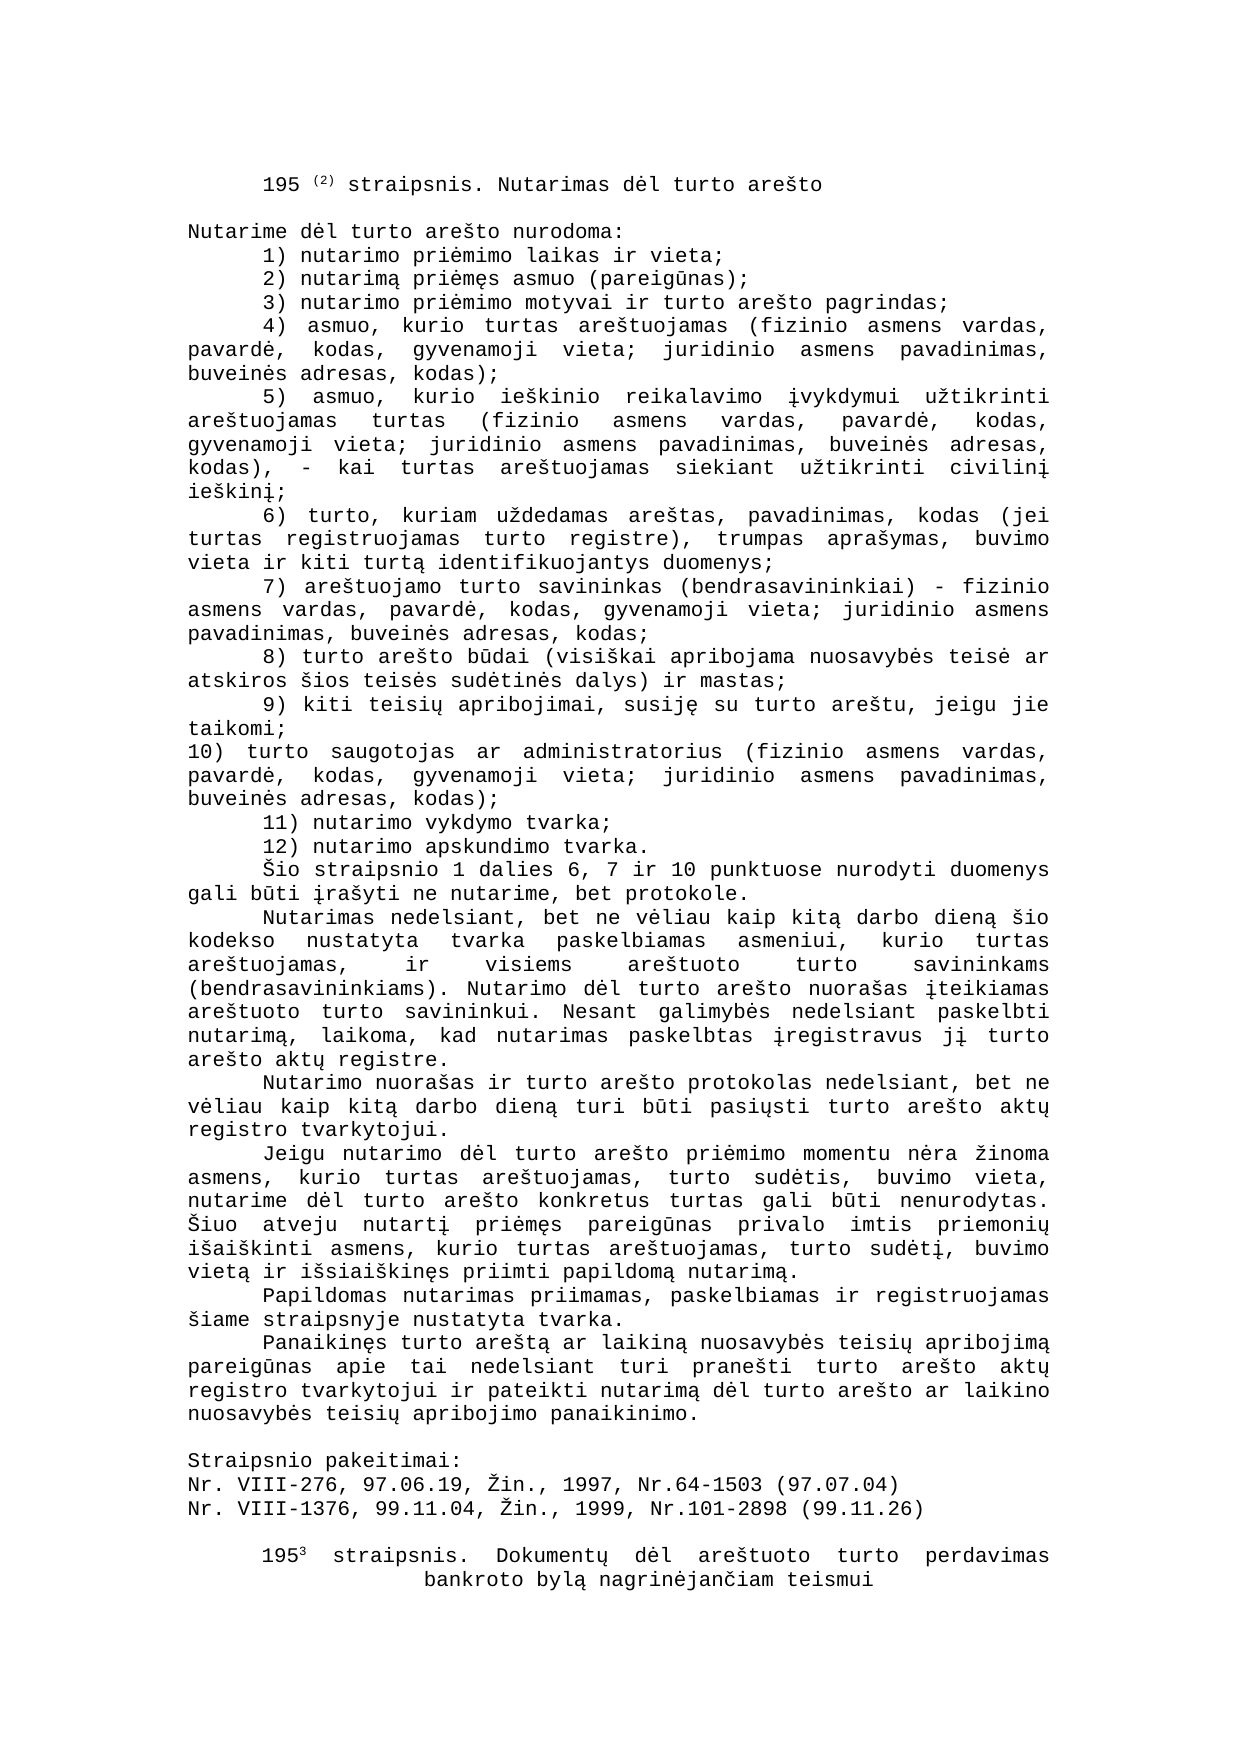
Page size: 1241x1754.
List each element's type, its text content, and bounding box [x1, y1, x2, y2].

text 7) areštuojamo turto savininkas (bendrasavininkiai) - fizinio asmens vardas, pavardė, kodas, gyvenamoji vieta; juridinio asmens pavadinimas, buveinės adresas, kodas; [187, 576, 1050, 647]
text 5) asmuo, kurio ieškinio reikalavimo įvykdymui užtikrinti areštuojamas turtas (fizinio asmens vardas, pavardė, kodas, gyvenamoji vieta; juridinio asmens pavadinimas, buveinės adresas, kodas), - kai turtas areštuojamas siekiant užtikrinti civilinį ieškinį; [187, 386, 1050, 505]
text Panaikinęs turto areštą ar laikiną nuosavybės teisių apribojimą pareigūnas apie tai nedelsiant turi pranešti turto arešto aktų registro tvarkytojui ir pateikti nutarimą dėl turto arešto ar laikino nuosavybės teisių apribojimo panaikinimo. [187, 1332, 1050, 1427]
text 8) turto arešto būdai (visiškai apribojama nuosavybės teisė ar atskiros šios teisės sudėtinės dalys) ir mastas; [187, 647, 1050, 694]
text Nutarimas nedelsiant, bet ne vėliau kaip kitą darbo dieną šio kodekso nustatyta tvarka paskelbiamas asmeniui, kurio turtas areštuojamas, ir visiems areštuoto turto savininkams (bendrasavininkiams). Nutarimo dėl turto arešto nuorašas įteikiamas areštuoto turto savininkui. Nesant galimybės nedelsiant paskelbti nutarimą, laikoma, kad nutarimas paskelbtas įregistravus jį turto arešto aktų registre. [187, 907, 1050, 1072]
text 9) kiti teisių apribojimai, susiję su turto areštu, jeigu jie taikomi; [187, 694, 1050, 741]
text 1953 straipsnis. Dokumentų dėl areštuoto turto perdavimas bankroto bylą nagrinėjančiam teismui [261, 1545, 1050, 1592]
text 4) asmuo, kurio turtas areštuojamas (fizinio asmens vardas, pavardė, kodas, gyvenamoji vieta; juridinio asmens pavadinimas, buveinės adresas, kodas); [187, 316, 1050, 386]
text 3) nutarimo priėmimo motyvai ir turto arešto pagrindas; [187, 292, 1050, 316]
text 12) nutarimo apskundimo tvarka. [187, 836, 1050, 859]
text 195 (2) straipsnis. Nutarimas dėl turto arešto [187, 174, 1050, 197]
text Papildomas nutarimas priimamas, paskelbiamas ir registruojamas šiame straipsnyje nustatyta tvarka. [187, 1285, 1050, 1332]
text Nr. VIII-276, 97.06.19, Žin., 1997, Nr.64-1503 (97.07.04) [187, 1474, 1050, 1498]
text Nutarimo nuorašas ir turto arešto protokolas nedelsiant, bet ne vėliau kaip kitą darbo dieną turi būti pasiųsti turto arešto aktų registro tvarkytojui. [187, 1072, 1050, 1143]
text 2) nutarimą priėmęs asmuo (pareigūnas); [187, 268, 1050, 292]
text Nutarime dėl turto arešto nurodoma: [187, 221, 1050, 244]
text Šio straipsnio 1 dalies 6, 7 ir 10 punktuose nurodyti duomenys gali būti įrašyti ne nutarime, bet protokole. [187, 859, 1050, 907]
text 6) turto, kuriam uždedamas areštas, pavadinimas, kodas (jei turtas registruojamas turto registre), trumpas aprašymas, buvimo vieta ir kiti turtą identifikuojantys duomenys; [187, 505, 1050, 576]
text Nr. VIII-1376, 99.11.04, Žin., 1999, Nr.101-2898 (99.11.26) [187, 1498, 1050, 1521]
text 1) nutarimo priėmimo laikas ir vieta; [187, 244, 1050, 268]
text 10) turto saugotojas ar administratorius (fizinio asmens vardas, pavardė, kodas, gyvenamoji vieta; juridinio asmens pavadinimas, buveinės adresas, kodas); [187, 741, 1050, 812]
text Jeigu nutarimo dėl turto arešto priėmimo momentu nėra žinoma asmens, kurio turtas areštuojamas, turto sudėtis, buvimo vieta, nutarime dėl turto arešto konkretus turtas gali būti nenurodytas. Šiuo atveju nutartį priėmęs pareigūnas privalo imtis priemonių išaiškinti asmens, kurio turtas areštuojamas, turto sudėtį, buvimo vietą ir išsiaiškinęs priimti papildomą nutarimą. [187, 1143, 1050, 1285]
text Straipsnio pakeitimai: [187, 1451, 1050, 1474]
text 11) nutarimo vykdymo tvarka; [187, 812, 1050, 836]
